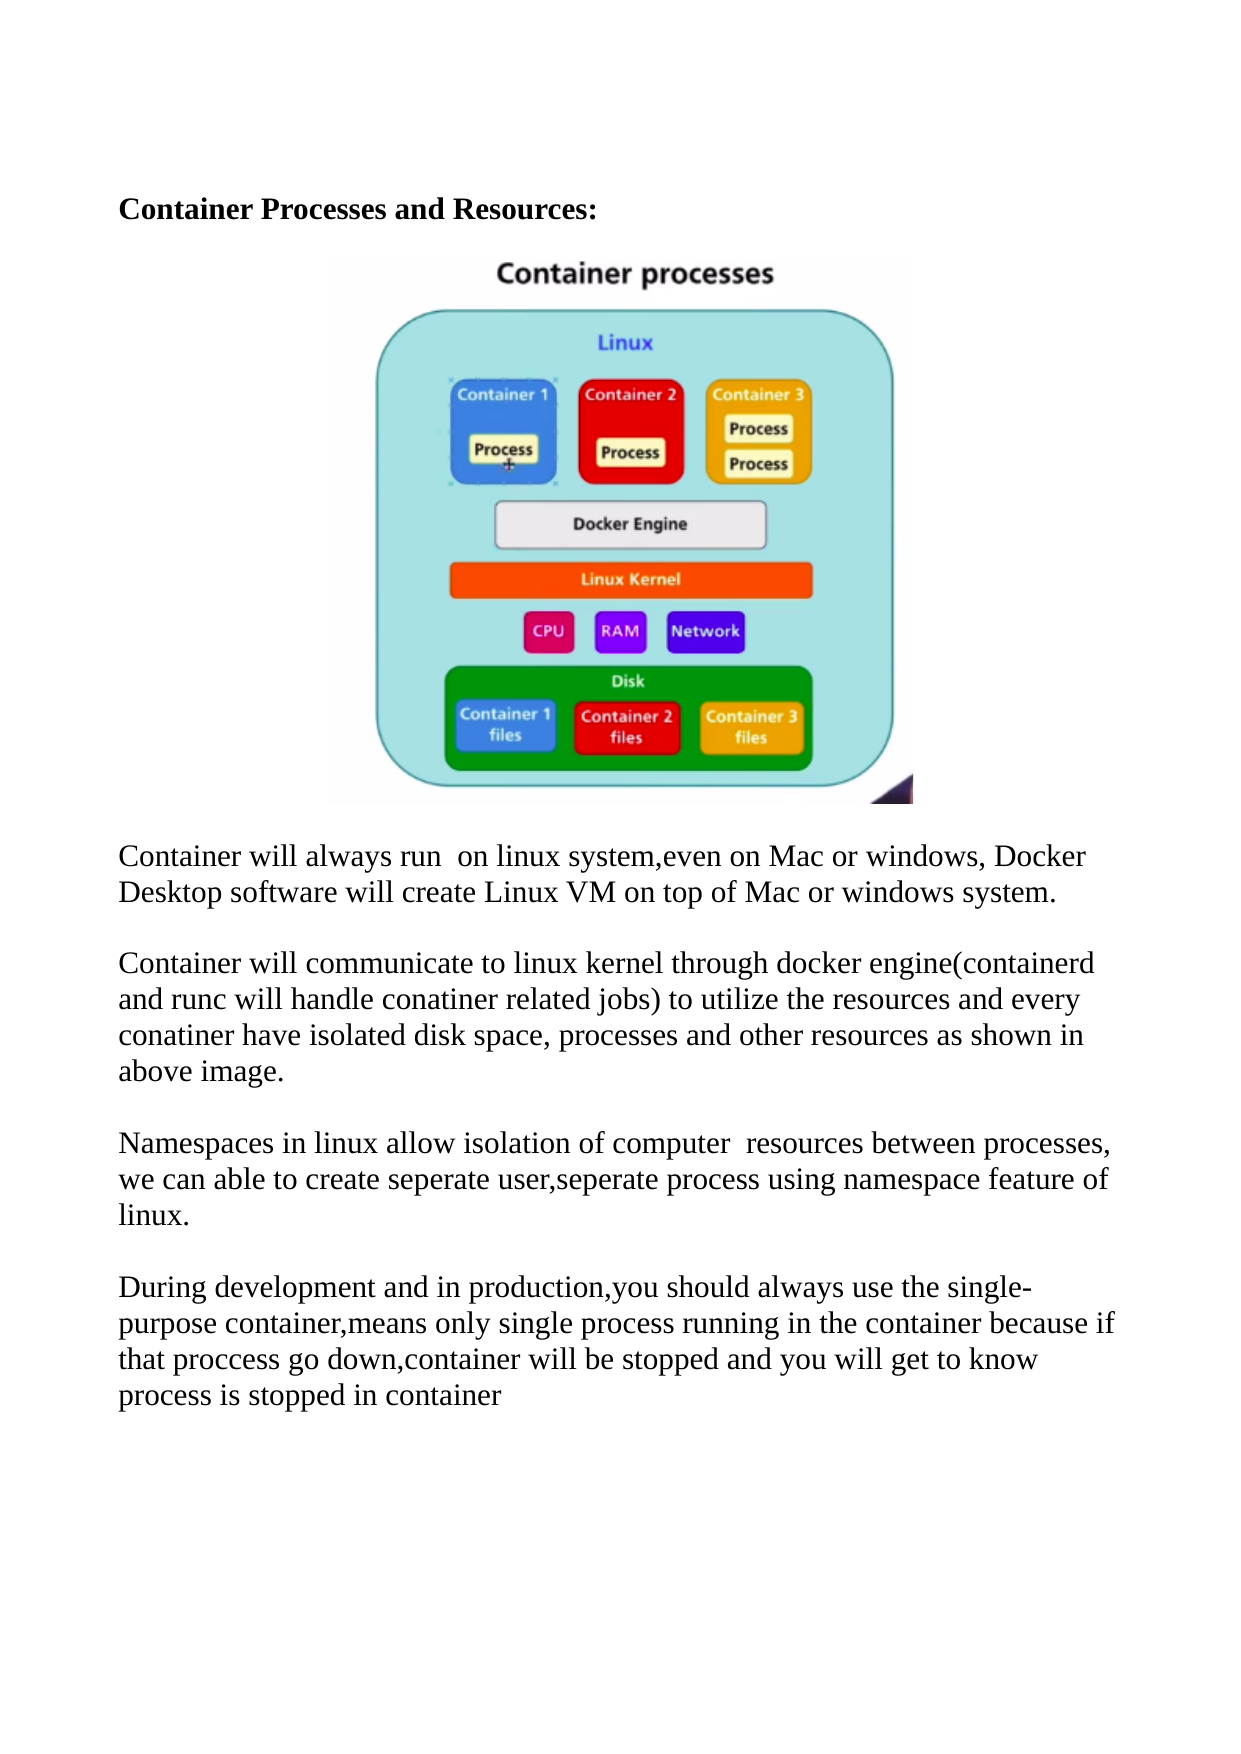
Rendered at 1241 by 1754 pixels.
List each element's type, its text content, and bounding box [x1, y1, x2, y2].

text During development and in production,you should always use the single-purpose container,means only single process running in the container because if that proccess go down,container will be stopped and you will get to know process is stopped in container [118, 1268, 1122, 1412]
text Namespaces in linux allow isolation of computer resources between processes, [118, 1124, 1122, 1160]
text Container Processes and Resources: [118, 190, 1122, 226]
text we can able to create seperate user,seperate process using namespace feature of linux. [118, 1160, 1122, 1232]
picture [327, 261, 914, 804]
text Container will always run on linux system,even on Mac or windows, Docker Desktop software will create Linux VM on top of Mac or windows system. [118, 837, 1122, 909]
text Container will communicate to linux kernel through docker engine(containerd and runc will handle conatiner related jobs) to utilize the resources and every conatiner have isolated disk space, processes and other resources as shown in above image. [118, 945, 1122, 1088]
